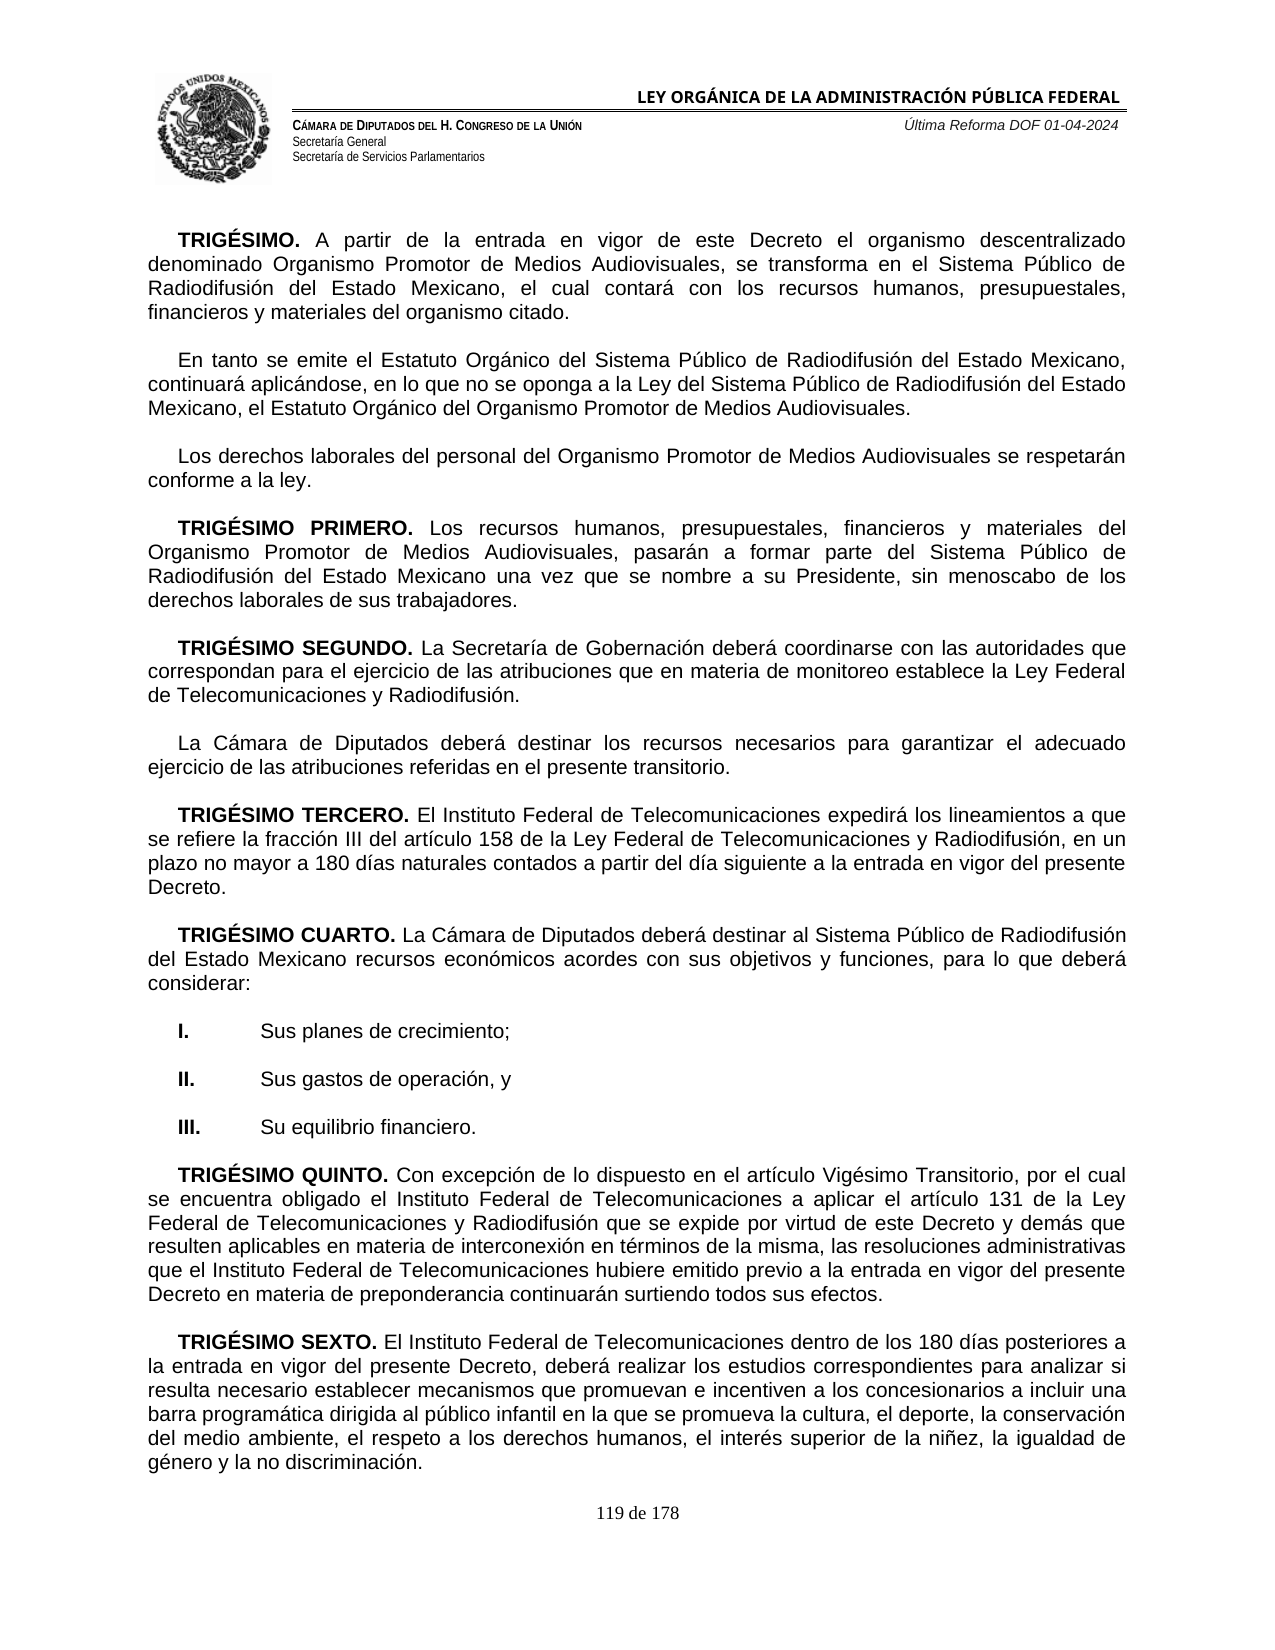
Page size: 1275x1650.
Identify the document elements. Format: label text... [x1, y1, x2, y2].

text TRIGÉSIMO. A partir de la entrada en vigor de este Decreto el organismo descentralizado denominado Organismo Promotor de Medios Audiovisuales, se transforma en el Sistema Público de Radiodifusión del Estado Mexicano, el cual contará con los recursos humanos, presupuestales, financieros y materiales del organismo citado. [148, 228, 1127, 324]
text TRIGÉSIMO QUINTO. Con excepción de lo dispuesto en el artículo Vigésimo Transitorio, por el cual se encuentra obligado el Instituto Federal de Telecomunicaciones a aplicar el artículo 131 de la Ley Federal de Telecomunicaciones y Radiodifusión que se expide por virtud de este Decreto y demás que resulten aplicables en materia de interconexión en términos de la misma, las resoluciones administrativas que el Instituto Federal de Telecomunicaciones hubiere emitido previo a la entrada en vigor del presente Decreto en materia de preponderancia continuarán surtiendo todos sus efectos. [148, 1162, 1127, 1306]
text TRIGÉSIMO CUARTO. La Cámara de Diputados deberá destinar al Sistema Público de Radiodifusión del Estado Mexicano recursos económicos acordes con sus objetivos y funciones, para lo que deberá considerar: [148, 923, 1127, 995]
text TRIGÉSIMO PRIMERO. Los recursos humanos, presupuestales, financieros y materiales del Organismo Promotor de Medios Audiovisuales, pasarán a formar parte del Sistema Público de Radiodifusión del Estado Mexicano una vez que se nombre a su Presidente, sin menoscabo de los derechos laborales de sus trabajadores. [148, 516, 1127, 611]
text En tanto se emite el Estatuto Orgánico del Sistema Público de Radiodifusión del Estado Mexicano, continuará aplicándose, en lo que no se oponga a la Ley del Sistema Público de Radiodifusión del Estado Mexicano, el Estatuto Orgánico del Organismo Promotor de Medios Audiovisuales. [148, 348, 1127, 420]
text TRIGÉSIMO SEXTO. El Instituto Federal de Telecomunicaciones dentro de los 180 días posteriores a la entrada en vigor del presente Decreto, deberá realizar los estudios correspondientes para analizar si resulta necesario establecer mecanismos que promuevan e incentiven a los concesionarios a incluir una barra programática dirigida al público infantil en la que se promueva la cultura, el deporte, la conservación del medio ambiente, el respeto a los derechos humanos, el interés superior de la niñez, la igualdad de género y la no discriminación. [148, 1330, 1127, 1474]
text TRIGÉSIMO TERCERO. El Instituto Federal de Telecomunicaciones expedirá los lineamientos a que se refiere la fracción III del artículo 158 de la Ley Federal de Telecomunicaciones y Radiodifusión, en un plazo no mayor a 180 días naturales contados a partir del día siguiente a la entrada en vigor del presente Decreto. [148, 803, 1127, 899]
text II. Sus gastos de operación, y [178, 1067, 1127, 1091]
text TRIGÉSIMO SEGUNDO. La Secretaría de Gobernación deberá coordinarse con las autoridades que correspondan para el ejercicio de las atribuciones que en materia de monitoreo establece la Ley Federal de Telecomunicaciones y Radiodifusión. [148, 635, 1127, 707]
text La Cámara de Diputados deberá destinar los recursos necesarios para garantizar el adecuado ejercicio de las atribuciones referidas en el presente transitorio. [148, 731, 1127, 779]
text III. Su equilibrio financiero. [178, 1114, 1127, 1138]
text I. Sus planes de crecimiento; [178, 1019, 1127, 1043]
text Los derechos laborales del personal del Organismo Promotor de Medios Audiovisuales se respetarán conforme a la ley. [148, 444, 1127, 492]
